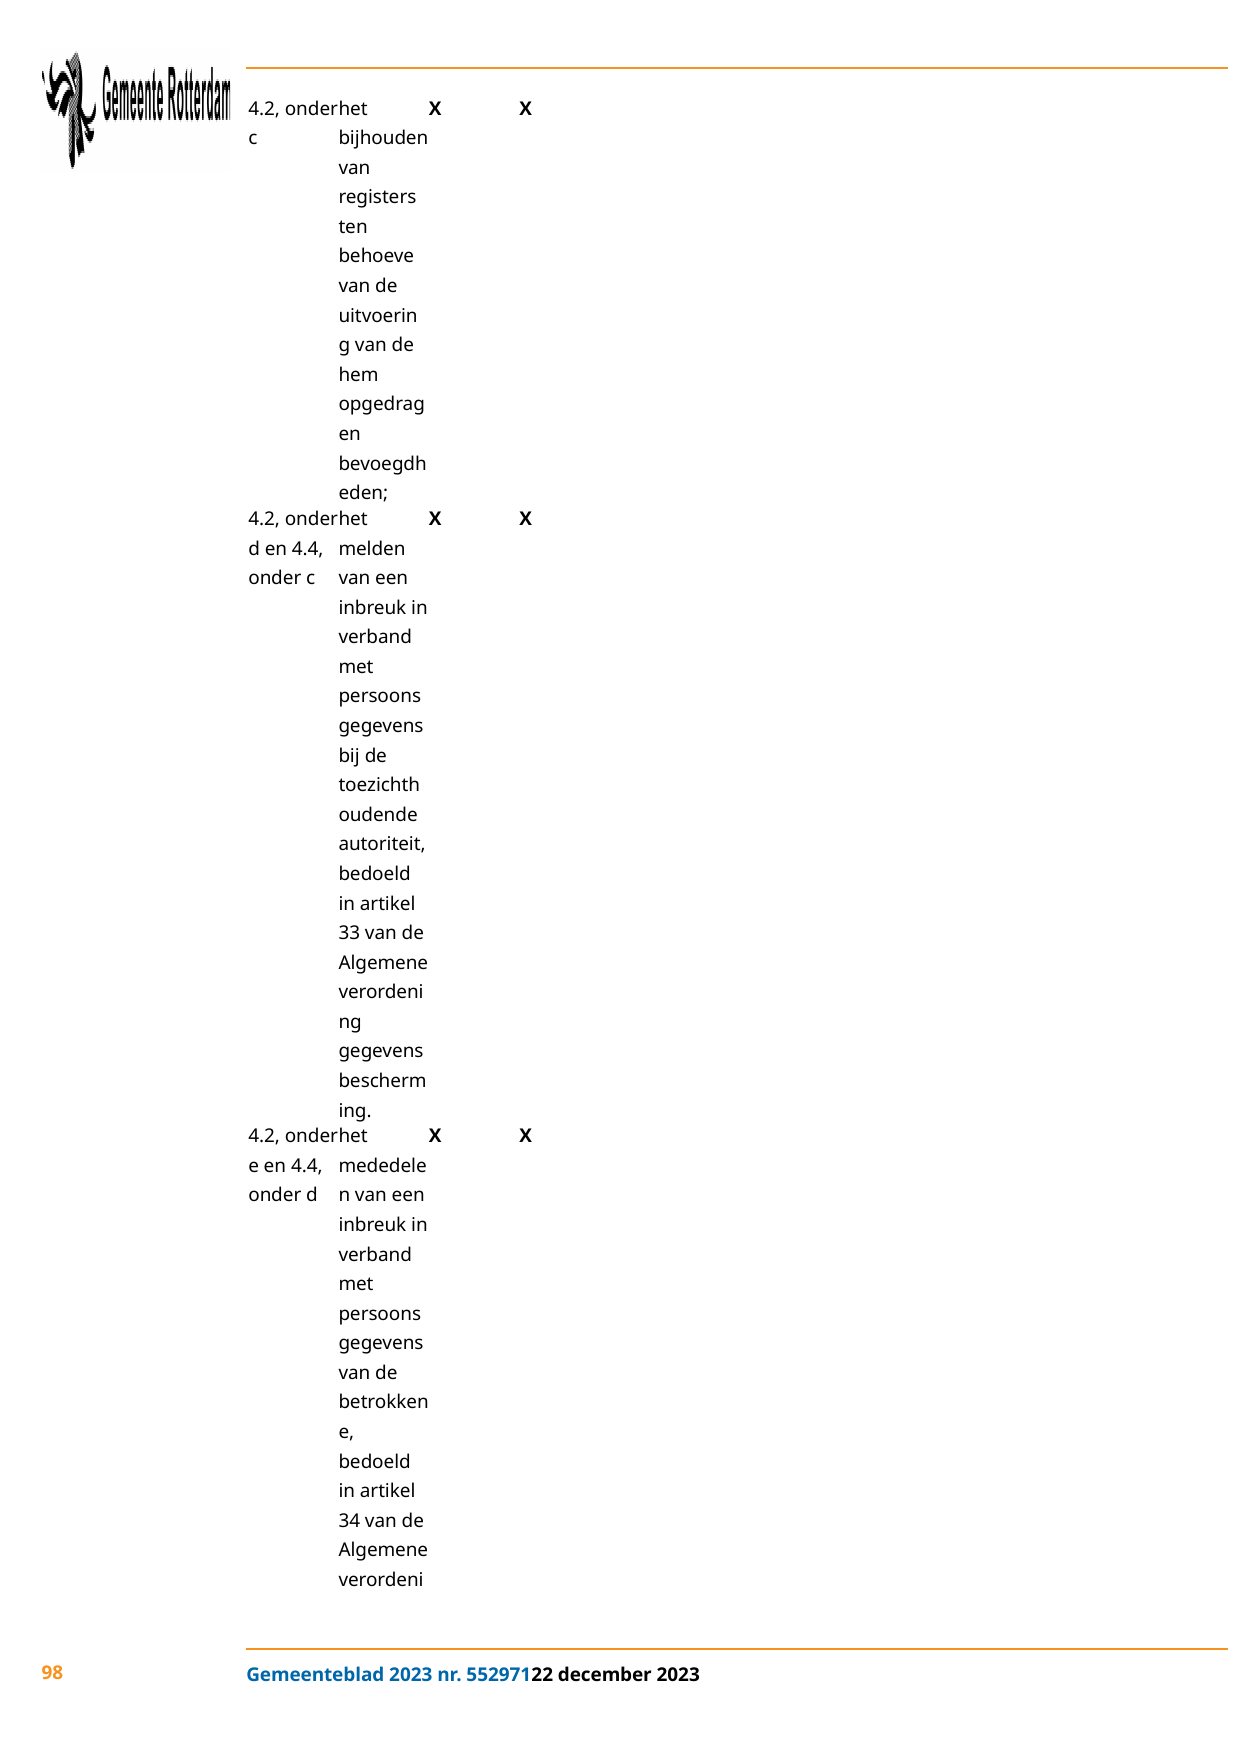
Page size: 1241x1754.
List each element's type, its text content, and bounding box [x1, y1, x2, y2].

table_cell [609, 1123, 700, 1592]
table_cell 4.2, onder e en 4.4, onder d [248, 1123, 338, 1592]
table_cell 4.2, onder d en 4.4, onder c [248, 505, 338, 1122]
table_cell het melden van een inbreuk in verband met persoonsgegevens bij de toezichthoudende autoriteit, bedoeld in artikel 33 van de Algemene verordening gegevensbescherming. [338, 505, 429, 1122]
table_cell [700, 1123, 790, 1592]
table_cell X [519, 505, 609, 1122]
table_cell [1061, 505, 1152, 1122]
table_cell [971, 95, 1061, 505]
table_cell [1061, 1123, 1152, 1592]
table_cell [790, 1123, 881, 1592]
table_cell het bijhouden van registers ten behoeve van de uitvoering van de hem opgedragen bevoegdheden; [338, 95, 429, 505]
table_cell het mededelen van een inbreuk in verband met persoonsgegevens van de betrokkene, bedoeld in artikel 34 van de Algemene verordeni [338, 1123, 429, 1592]
table_cell X [429, 505, 519, 1122]
table_cell X [429, 95, 519, 505]
table_cell [790, 505, 881, 1122]
picture [41, 47, 231, 172]
table_cell [1061, 95, 1152, 505]
table_cell [790, 95, 881, 505]
table_cell [609, 505, 700, 1122]
table_cell X [519, 95, 609, 505]
table_cell [609, 95, 700, 505]
table_cell X [519, 1123, 609, 1592]
table_cell [700, 505, 790, 1122]
table_cell [881, 95, 971, 505]
table_cell X [429, 1123, 519, 1592]
table_cell [700, 95, 790, 505]
table_cell [971, 1123, 1061, 1592]
table_cell [971, 505, 1061, 1122]
table_cell [881, 1123, 971, 1592]
table_cell 4.2, onder c [248, 95, 338, 505]
table_cell [881, 505, 971, 1122]
